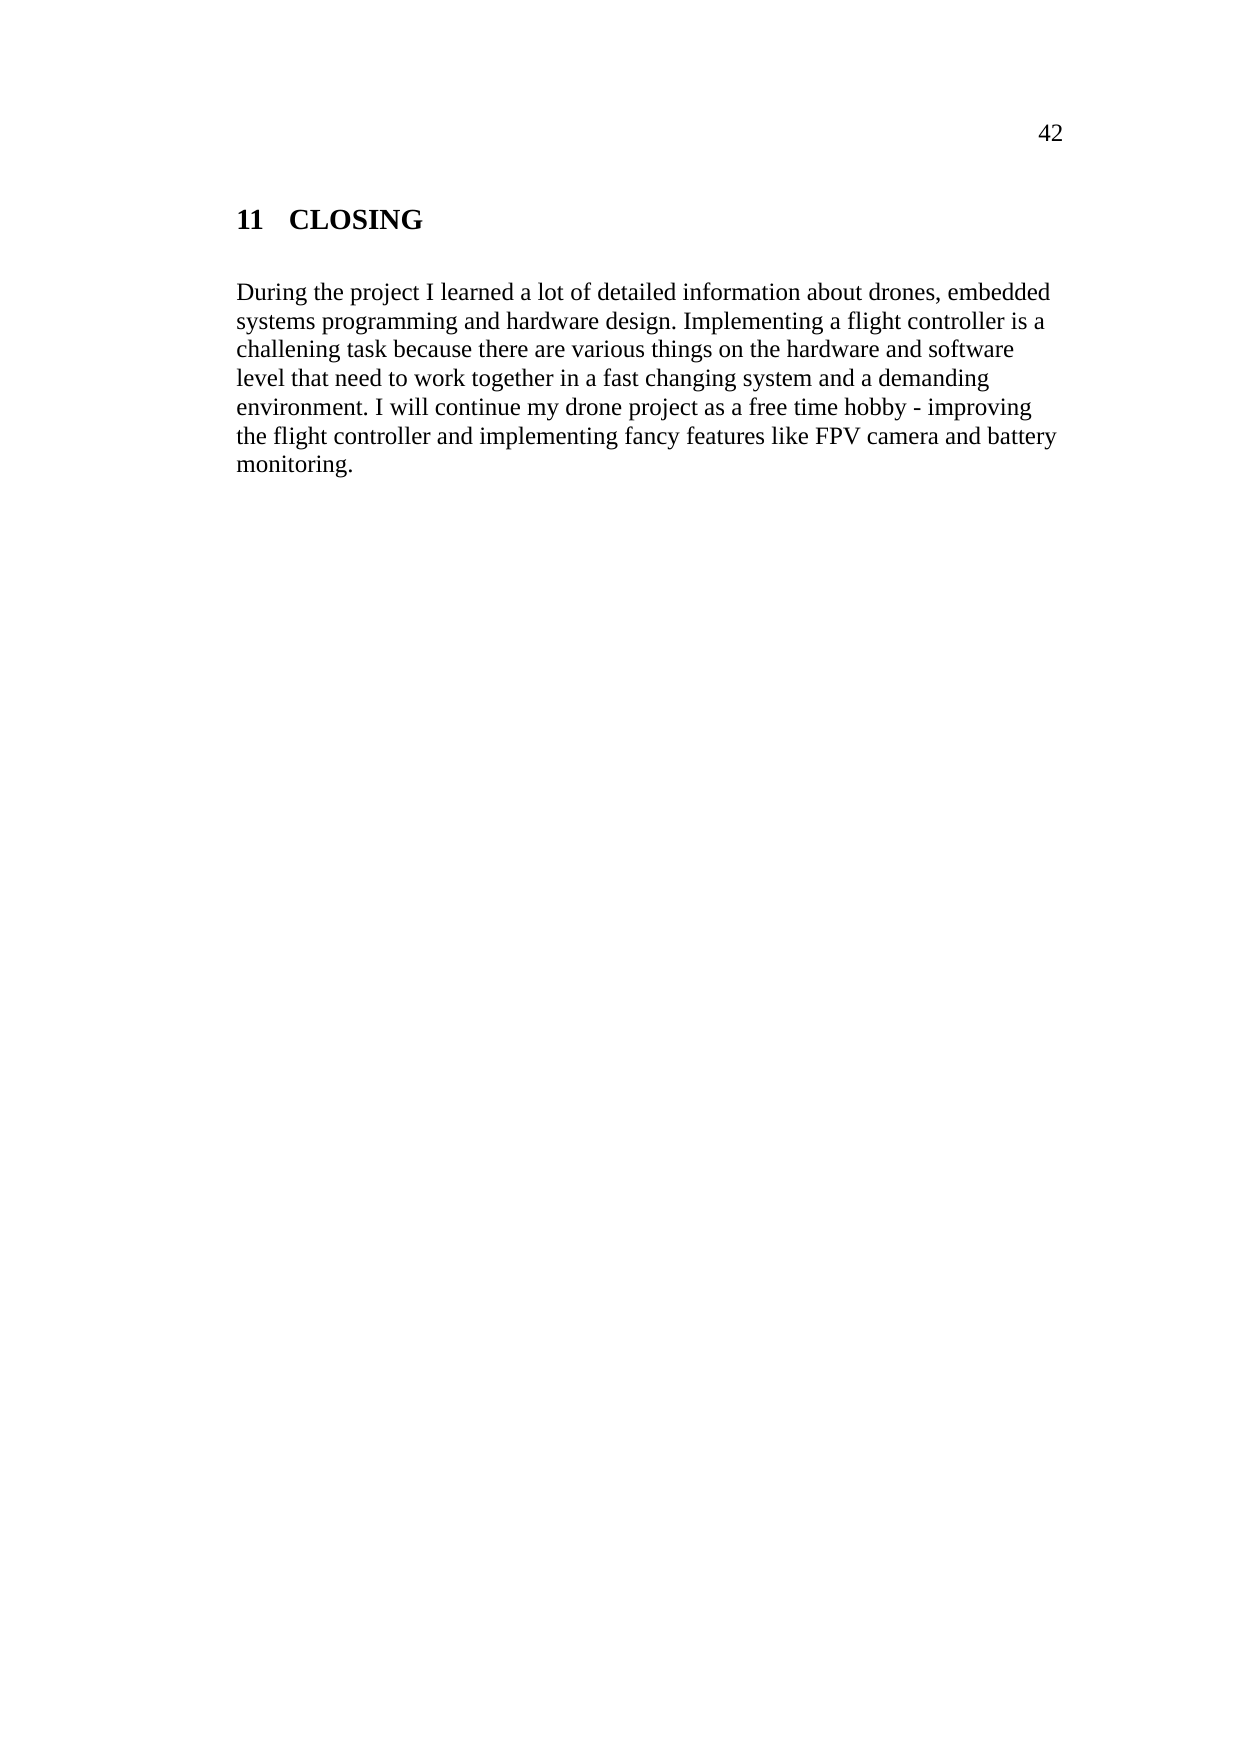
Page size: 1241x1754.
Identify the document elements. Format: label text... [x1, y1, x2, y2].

subtitle Closing [236, 202, 1063, 236]
text During the project I learned a lot of detailed information about drones, embedded systems programming and hardware design. Implementing a flight controller is a challening task because there are various things on the hardware and software level that need to work together in a fast changing system and a demanding environment. I will continue my drone project as a free time hobby - improving the flight controller and implementing fancy features like FPV camera and battery monitoring. [236, 277, 1063, 478]
